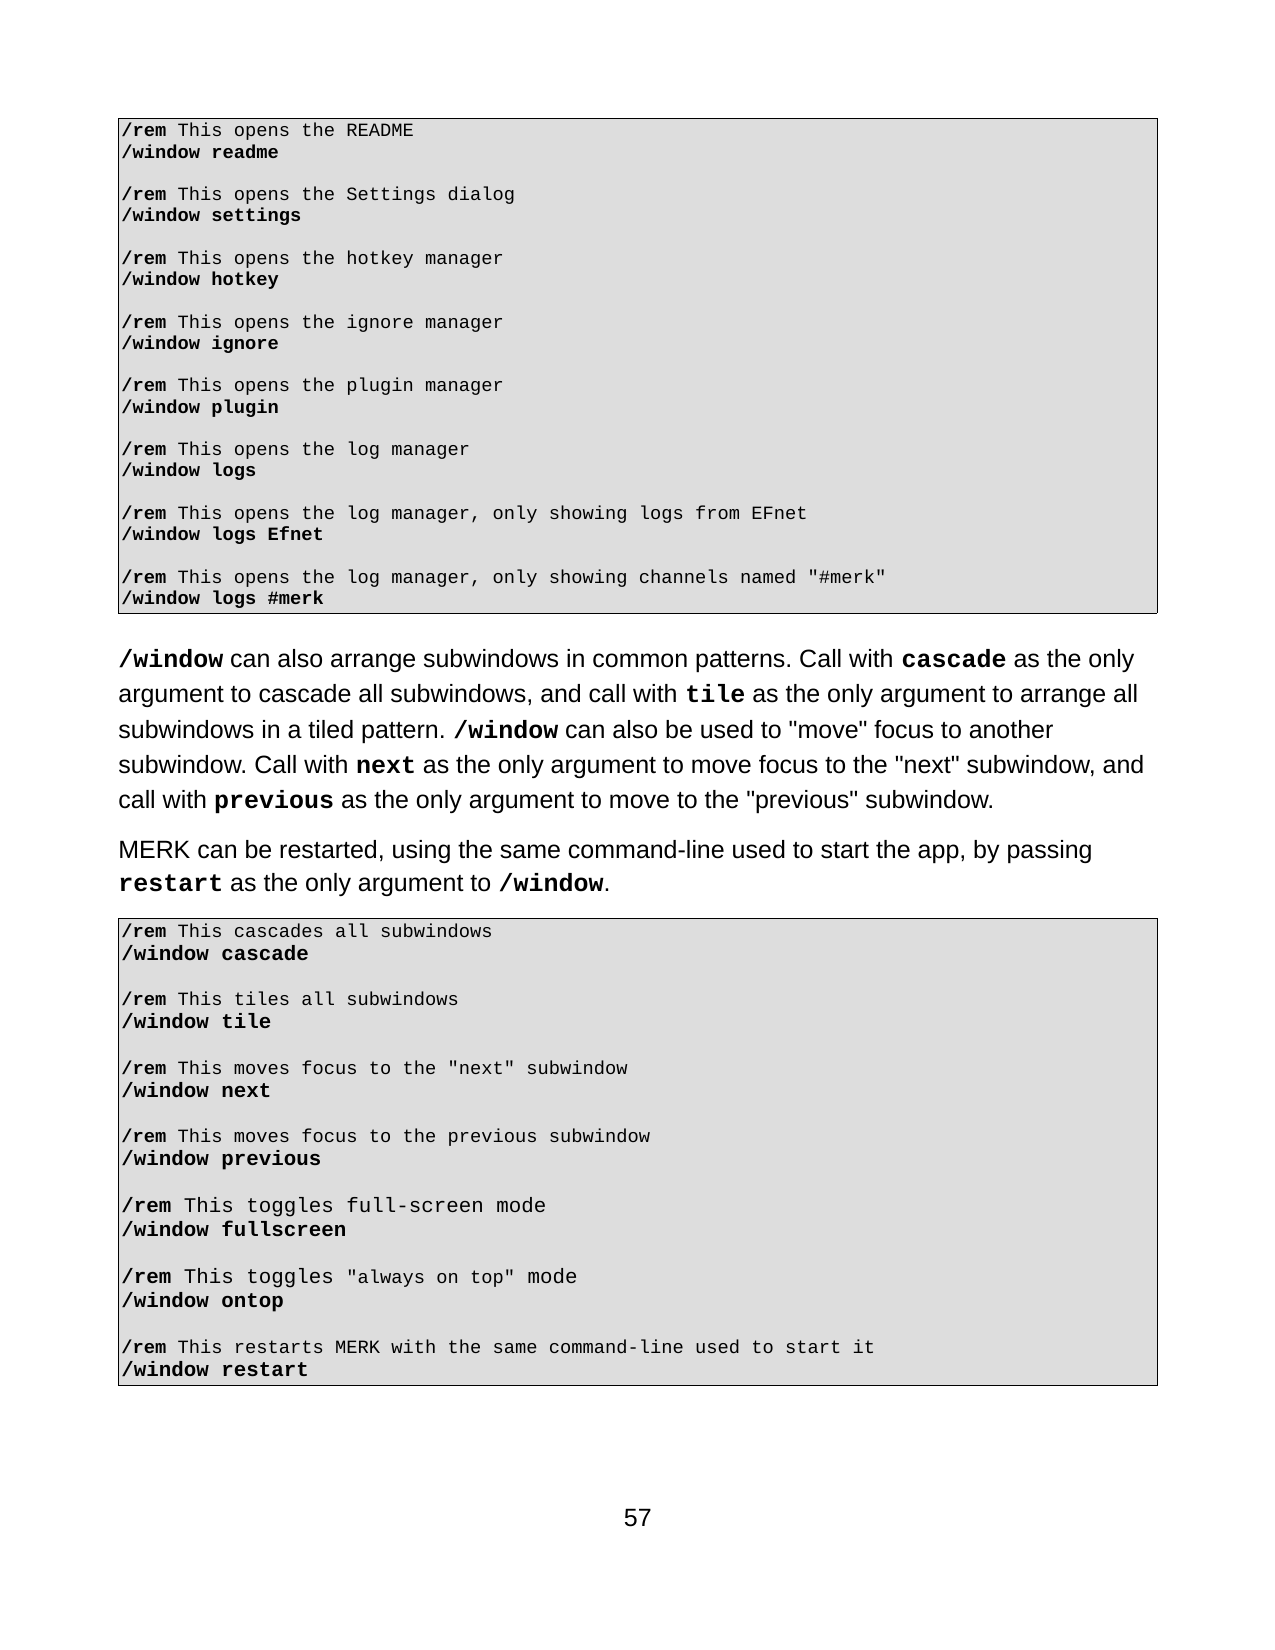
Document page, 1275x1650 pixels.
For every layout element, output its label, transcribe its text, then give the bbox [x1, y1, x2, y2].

text MERK can be restarted, using the same command-line used to start the app, by passing restart as the only argument to /window. [118, 835, 1157, 899]
table_header /rem This opens the README /window readme /rem This opens the Settings dialog /window settings /rem This opens the hotkey manager /window hotkey /rem This opens the ignore manager /window ignore /rem This opens the plugin manager /window plugin /rem This opens the log manager /window logs /rem This opens the log manager, only showing logs from EFnet /window logs Efnet /rem This opens the log manager, only showing channels named "#merk" /window logs #merk [119, 119, 1157, 613]
table_header /rem This cascades all subwindows /window cascade /rem This tiles all subwindows /window tile /rem This moves focus to the "next" subwindow /window next /rem This moves focus to the previous subwindow /window previous /rem This toggles full-screen mode /window fullscreen /rem This toggles "always on top" mode /window ontop /rem This restarts MERK with the same command-line used to start it /window restart [119, 919, 1157, 1385]
text /window can also arrange subwindows in common patterns. Call with cascade as the only argument to cascade all subwindows, and call with tile as the only argument to arrange all subwindows in a tiled pattern. /window can also be used to "move" focus to another subwindow. Call with next as the only argument to move focus to the "next" subwindow, and call with previous as the only argument to move to the "previous" subwindow. [118, 644, 1157, 816]
